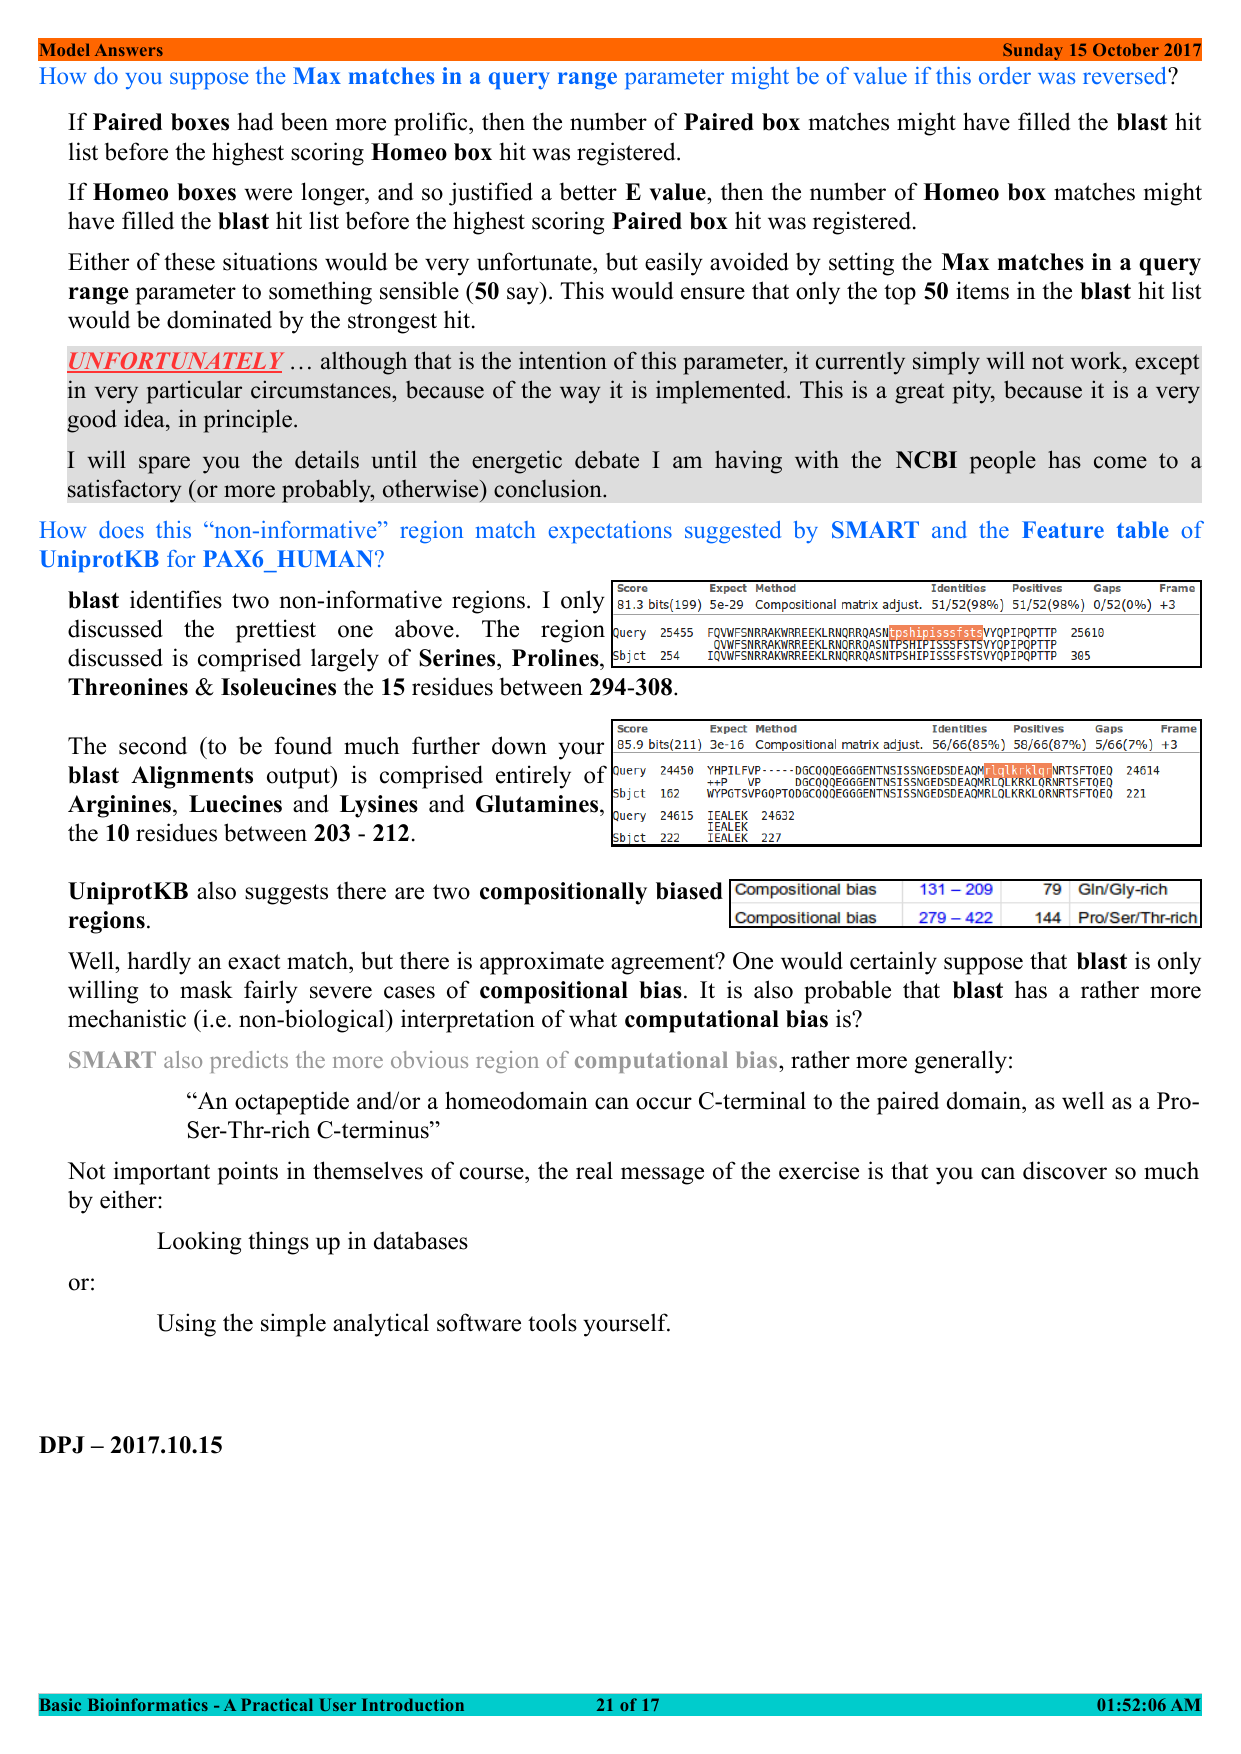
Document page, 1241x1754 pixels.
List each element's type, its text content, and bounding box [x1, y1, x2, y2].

text UniprotKB also suggests there are two compositionally biased regions. [68, 876, 1202, 934]
picture [731, 881, 1200, 926]
text How do you suppose the Max matches in a query range parameter might be of value if this order was reversed? [38, 61, 1202, 89]
text The second (to be found much further down your blast Alignments output) is comprised entirely of Arginines, Luecines and Lysines and Glutamines, the 10 residues between 203 - 212. [68, 731, 611, 847]
text Well, hardly an exact match, but there is approximate agreement? One would certainly suppose that blast is only willing to mask fairly severe cases of compositional bias. It is also probable that blast has a rather more mechanistic (i.e. non-biological) interpretation of what computational bias is? [68, 946, 1202, 1033]
text I will spare you the details until the energetic debate I am having with the NCBI people has come to a satisfactory (or more probably, otherwise) conclusion. [67, 445, 1202, 503]
text DPJ – 2017.10.15 [38, 1430, 1202, 1459]
text Looking things up in databases [157, 1226, 1202, 1255]
text Either of these situations would be very unfortunate, but easily avoided by setting the Max matches in a query range parameter to something sensible (50 say). This would ensure that only the top 50 items in the blast hit list would be dominated by the strongest hit. [68, 247, 1202, 334]
text Not important points in themselves of course, the real message of the exercise is that you can discover so much by either: [68, 1156, 1202, 1214]
text blast identifies two non-informative regions. I only discussed the prettiest one above. The region discussed is comprised largely of Serines, Prolines, Threonines & Isoleucines the 15 residues between 294-308. [68, 585, 1202, 701]
picture [613, 582, 1200, 666]
text or: [68, 1267, 1202, 1296]
text If Paired boxes had been more prolific, then the number of Paired box matches might have filled the blast hit list before the highest scoring Homeo box hit was registered. [68, 107, 1202, 165]
picture [613, 721, 1200, 844]
text If Homeo boxes were longer, and so justified a better E value, then the number of Homeo box matches might have filled the blast hit list before the highest scoring Paired box hit was registered. [68, 177, 1202, 235]
text “An octapeptide and/or a homeodomain can occur C-terminal to the paired domain, as well as a Pro-Ser-Thr-rich C-terminus” [186, 1086, 1202, 1144]
text Using the simple analytical software tools yourself. [157, 1307, 1202, 1336]
text How does this “non-informative” region match expectations suggested by SMART and the Feature table of UniprotKB for PAX6_HUMAN? [38, 515, 1202, 573]
text SMART also predicts the more obvious region of computational bias, rather more generally: [68, 1045, 1202, 1074]
text UNFORTUNATELY … although that is the intention of this parameter, it currently simply will not work, except in very particular circumstances, because of the way it is implemented. This is a great pity, because it is a very good idea, in principle. [67, 346, 1202, 433]
